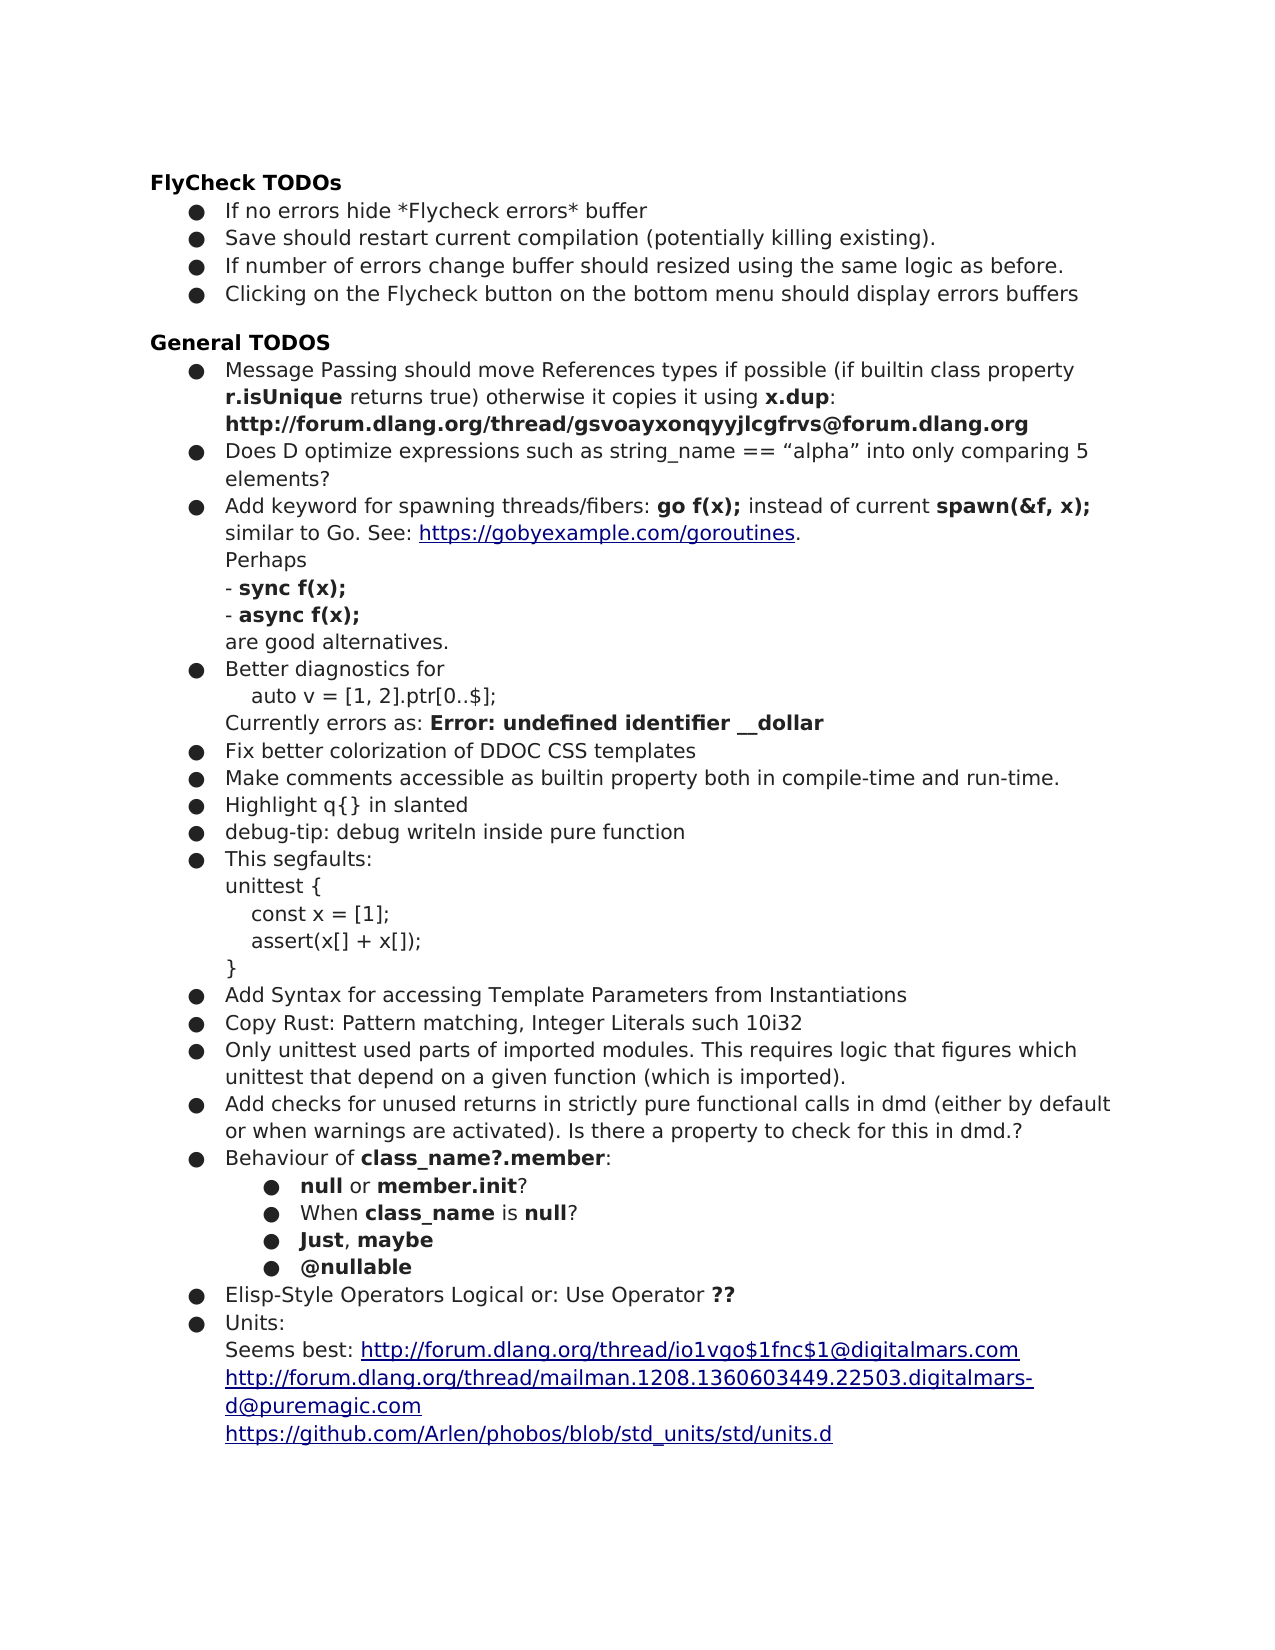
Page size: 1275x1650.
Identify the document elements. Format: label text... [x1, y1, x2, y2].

list Add checks for unused returns in strictly pure functional calls in dmd (either by default or when warnings are activated). Is there a property to check for this in dmd.? [187, 1093, 1125, 1143]
list Clicking on the Flycheck button on the bottom menu should display errors buffers [187, 282, 1125, 306]
subtitle General TODOS [150, 331, 1125, 355]
list @nullable [262, 1256, 1125, 1279]
list Add Syntax for accessing Template Parameters from Instantiations [187, 984, 1125, 1007]
list null or member.init? [262, 1174, 1125, 1198]
list This segfaults: unittest { const x = [1]; assert(x[] + x[]); } [187, 848, 1125, 980]
list Fix better colorization of DDOC CSS templates [187, 739, 1125, 763]
list If number of errors change buffer should resized using the same logic as before. [187, 254, 1125, 278]
list Highlight q{} in slanted [187, 793, 1125, 817]
list If no errors hide *Flycheck errors* buffer [187, 199, 1125, 223]
subtitle FlyCheck TODOs [150, 171, 1125, 195]
list Make comments accessible as builtin property both in compile-time and run-time. [187, 766, 1125, 790]
list Better diagnostics for auto v = [1, 2].ptr[0..$]; Currently errors as: Error: undefined identifier __dollar [187, 658, 1125, 736]
list Add keyword for spawning threads/fibers: go f(x); instead of current spawn(&f, x); similar to Go. See: https://gobyexample.com/goroutines. Perhaps - sync f(x); - async f(x); are good alternatives. [187, 494, 1125, 654]
list Elisp-Style Operators Logical or: Use Operator ?? [187, 1283, 1125, 1307]
list Save should restart current compilation (potentially killing existing). [187, 226, 1125, 251]
list Behaviour of class_name?.member: [187, 1147, 1125, 1171]
list Message Passing should move References types if possible (if builtin class property r.isUnique returns true) otherwise it copies it using x.dup: http://forum.dlang.org/thread/gsvoayxonqyyjlcgfrvs@forum.dlang.org [187, 358, 1125, 437]
list Units: Seems best: http://forum.dlang.org/thread/io1vgo$1fnc$1@digitalmars.com http://forum.dlang.org/thread/mailman.1208.1360603449.22503.digitalmars-d@puremagic.com https://github.com/Arlen/phobos/blob/std_units/std/units.d [187, 1311, 1125, 1446]
list Does D optimize expressions such as string_name == “alpha” into only comparing 5 elements? [187, 440, 1125, 491]
list When class_name is null? [262, 1201, 1125, 1225]
list Just, maybe [262, 1228, 1125, 1252]
list debug-tip: debug writeln inside pure function [187, 821, 1125, 844]
list Only unittest used parts of imported modules. This requires logic that figures which unittest that depend on a given function (which is imported). [187, 1038, 1125, 1089]
list Copy Rust: Pattern matching, Integer Literals such 10i32 [187, 1011, 1125, 1035]
